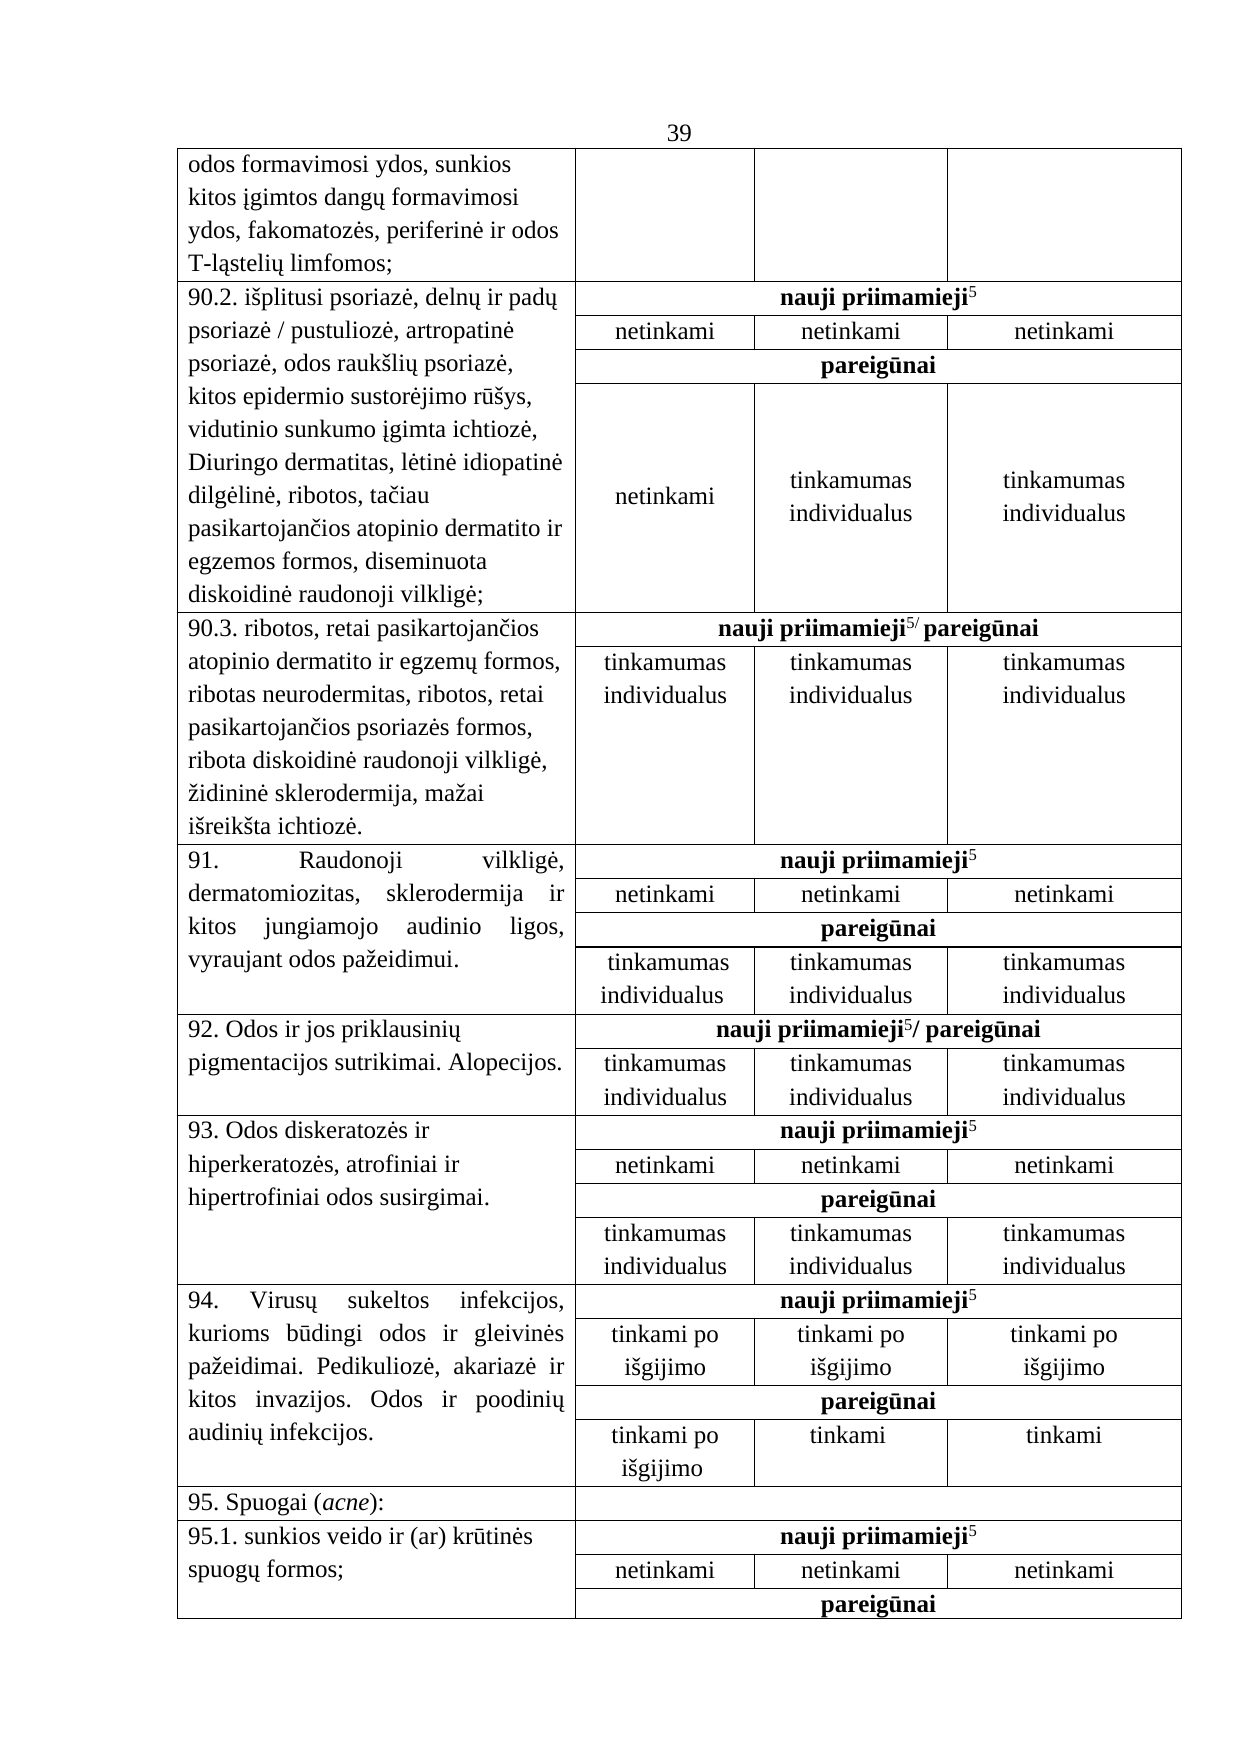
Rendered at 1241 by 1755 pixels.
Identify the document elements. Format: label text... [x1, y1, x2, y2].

table_cell netinkami [948, 1555, 1181, 1588]
table_cell pareigūnai [576, 913, 1181, 946]
table_cell tinkami po išgijimo [948, 1319, 1181, 1385]
table_cell tinkami po išgijimo [576, 1319, 754, 1385]
table_cell tinkamumas individualus [755, 1049, 947, 1114]
table_cell netinkami [576, 384, 754, 612]
table_cell nauji priimamieji5/ pareigūnai [576, 1015, 1181, 1047]
table_cell netinkami [755, 1150, 947, 1183]
table_cell netinkami [755, 1555, 947, 1588]
table_cell pareigūnai [576, 1589, 1181, 1618]
table_cell netinkami [755, 879, 947, 912]
table_cell netinkami [576, 1555, 754, 1588]
table_cell netinkami [576, 316, 754, 349]
table_cell netinkami [576, 1150, 754, 1183]
table_cell tinkamumas individualus [948, 1049, 1181, 1114]
table_cell tinkami [948, 1420, 1181, 1486]
table_cell nauji priimamieji5 [576, 1285, 1181, 1318]
table_cell tinkamumas individualus [948, 1218, 1181, 1284]
table_cell pareigūnai [576, 350, 1181, 383]
table_cell 92. Odos ir jos priklausinių pigmentacijos sutrikimai. Alopecijos. [178, 1015, 575, 1114]
table_cell [576, 1487, 1181, 1520]
table_cell tinkamumas individualus [948, 647, 1181, 844]
table_cell tinkamumas individualus [576, 948, 754, 1013]
table_cell netinkami [948, 1150, 1181, 1183]
table_cell pareigūnai [576, 1386, 1181, 1419]
table_cell tinkamumas individualus [948, 948, 1181, 1013]
table_cell [948, 149, 1181, 281]
table_cell odos formavimosi ydos, sunkios kitos įgimtos dangų formavimosi ydos, fakomatozės, periferinė ir odos T-ląstelių limfomos; [178, 149, 575, 281]
table_cell tinkamumas individualus [755, 647, 947, 844]
table_cell 95. Spuogai (acne): [178, 1487, 575, 1520]
table_cell tinkamumas individualus [755, 1218, 947, 1284]
table_cell nauji priimamieji5 [576, 282, 1181, 315]
table_cell netinkami [755, 316, 947, 349]
table_cell [755, 149, 947, 281]
table_cell netinkami [948, 316, 1181, 349]
table_cell nauji priimamieji5 [576, 845, 1181, 878]
table_cell tinkamumas individualus [576, 647, 754, 844]
table_cell tinkamumas individualus [755, 948, 947, 1013]
table_cell 90.3. ribotos, retai pasikartojančios atopinio dermatito ir egzemų formos, ribotas neurodermitas, ribotos, retai pasikartojančios psoriazės formos, ribota diskoidinė raudonoji vilkligė, židininė sklerodermija, mažai išreikšta ichtiozė. [178, 613, 575, 844]
table_cell tinkamumas individualus [755, 384, 947, 612]
table_cell tinkamumas individualus [948, 384, 1181, 612]
table_cell 91. Raudonoji vilkligė, dermatomiozitas, sklerodermija ir kitos jungiamojo audinio ligos, vyraujant odos pažeidimui. [178, 845, 575, 1013]
table_cell netinkami [948, 879, 1181, 912]
table_cell tinkamumas individualus [576, 1049, 754, 1114]
table_cell 95.1. sunkios veido ir (ar) krūtinės spuogų formos; [178, 1521, 575, 1618]
table_cell tinkami po išgijimo [755, 1319, 947, 1385]
table_cell tinkamumas individualus [576, 1218, 754, 1284]
table_cell netinkami [576, 879, 754, 912]
table_cell tinkami po išgijimo [576, 1420, 754, 1486]
table_cell pareigūnai [576, 1184, 1181, 1217]
table_cell 90.2. išplitusi psoriazė, delnų ir padų psoriazė / pustuliozė, artropatinė psoriazė, odos raukšlių psoriazė, kitos epidermio sustorėjimo rūšys, vidutinio sunkumo įgimta ichtiozė, Diuringo dermatitas, lėtinė idiopatinė dilgėlinė, ribotos, tačiau pasikartojančios atopinio dermatito ir egzemos formos, diseminuota diskoidinė raudonoji vilkligė; [178, 282, 575, 612]
table_cell nauji priimamieji5 [576, 1521, 1181, 1554]
table_cell 94. Virusų sukeltos infekcijos, kurioms būdingi odos ir gleivinės pažeidimai. Pedikuliozė, akariazė ir kitos invazijos. Odos ir poodinių audinių infekcijos. [178, 1285, 575, 1486]
table_cell 93. Odos diskeratozės ir hiperkeratozės, atrofiniai ir hipertrofiniai odos susirgimai. [178, 1116, 575, 1284]
table_cell tinkami [755, 1420, 947, 1486]
table_cell nauji priimamieji5/ pareigūnai [576, 613, 1181, 646]
table_cell [576, 149, 754, 281]
table_cell nauji priimamieji5 [576, 1116, 1181, 1149]
